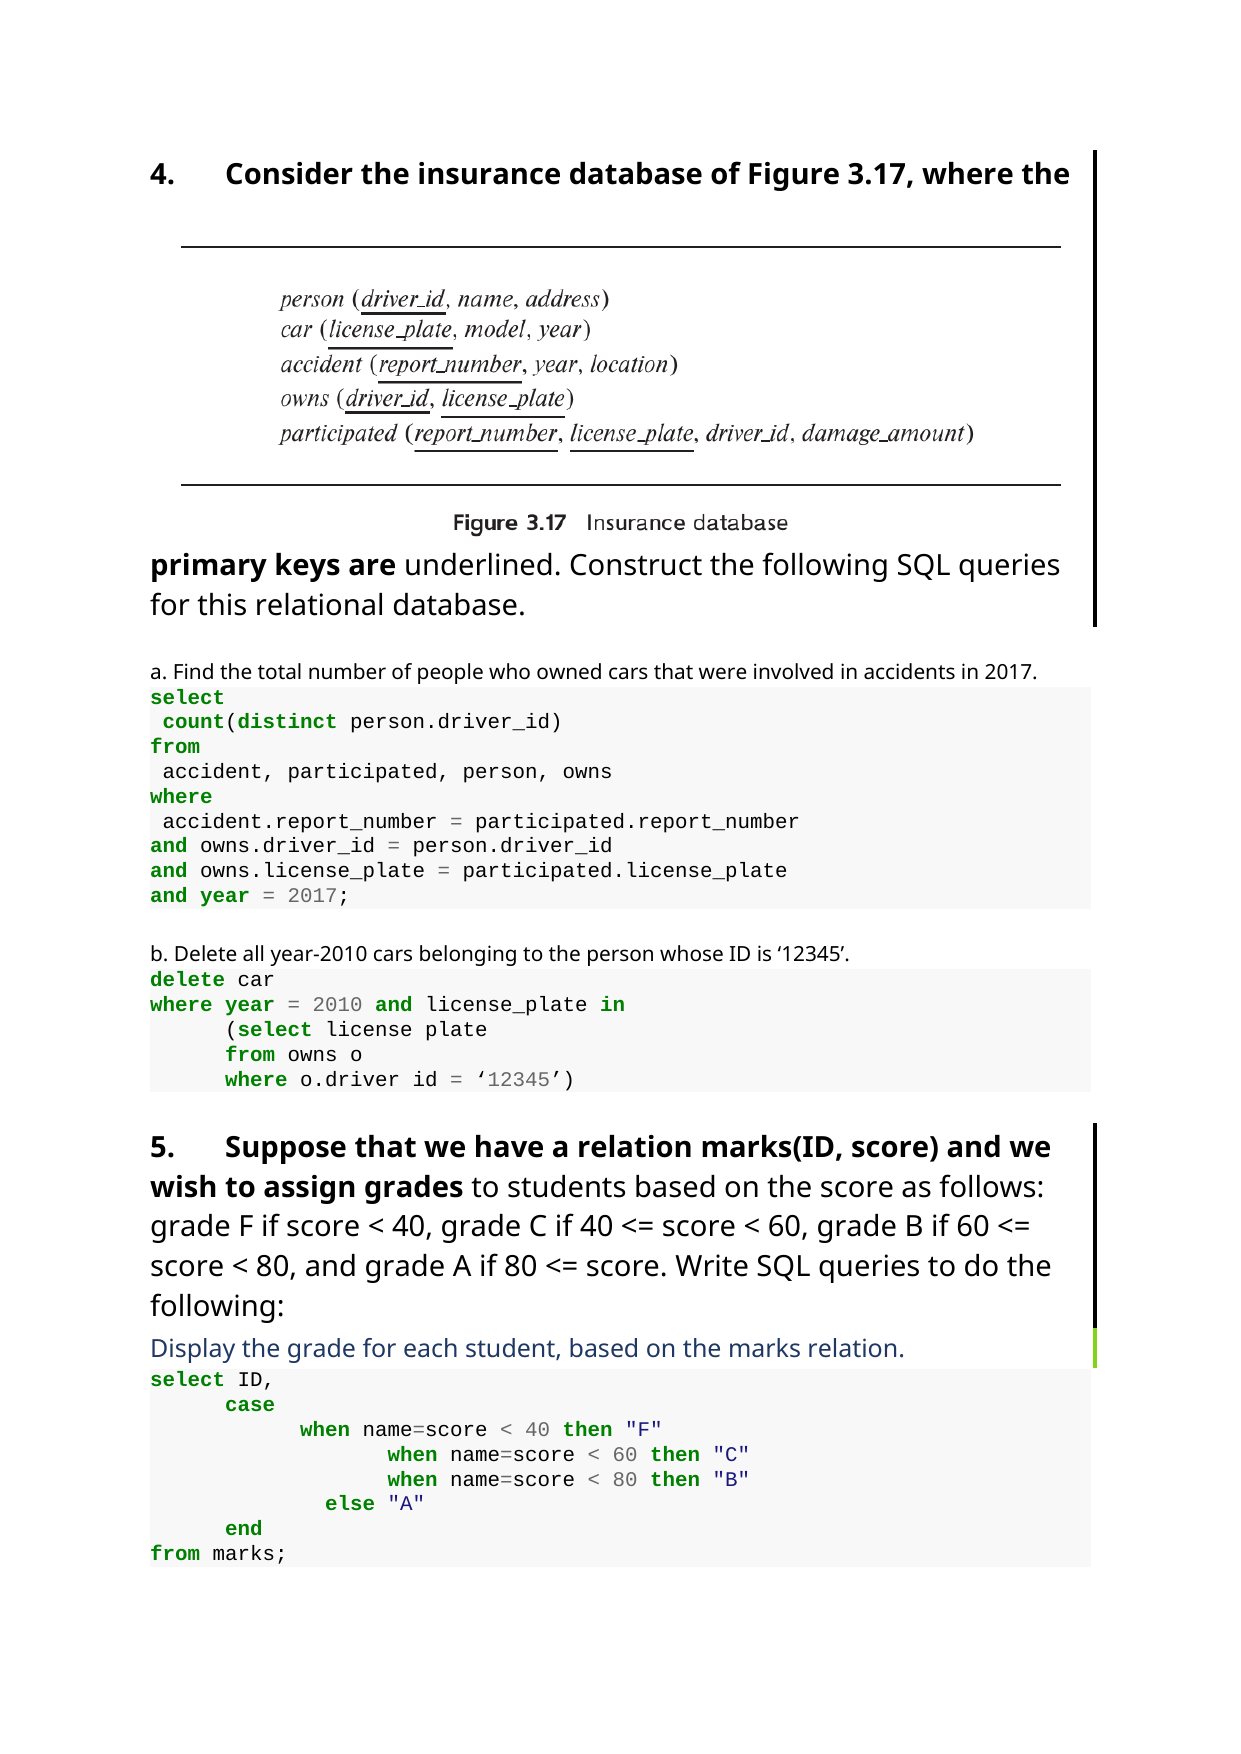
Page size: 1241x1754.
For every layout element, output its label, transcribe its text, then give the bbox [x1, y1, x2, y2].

subtitle Consider the insurance database of Figure 3.17, where the primary keys are underlined. Construct the following SQL queries for this relational database. [147, 150, 1093, 627]
text end [150, 1518, 1091, 1542]
text from owns o [150, 1044, 1091, 1067]
text from [150, 736, 1091, 760]
text a. Find the total number of people who owned cars that were involved in accidents in 2017. [150, 657, 1091, 685]
text else "A" [150, 1493, 1091, 1517]
text from marks; [150, 1543, 1091, 1567]
text (select license plate [150, 1019, 1091, 1043]
subtitle Suppose that we have a relation marks(ID, score) and we wish to assign grades to students based on the score as follows: grade F if score < 40, grade C if 40 <= score < 60, grade B if 60 <= score < 80, and grade A if 80 <= score. Write SQL queries to do the following: [147, 1123, 1093, 1328]
picture [150, 231, 1091, 545]
text when name=score < 40 then "F" [150, 1419, 1091, 1443]
text and year = 2017; [150, 885, 1091, 909]
subtitle Display the grade for each student, based on the marks relation. [147, 1328, 1093, 1368]
text when name=score < 60 then "C" [150, 1444, 1091, 1467]
text count(distinct person.driver_id) [150, 711, 1091, 735]
text case [150, 1394, 1091, 1418]
text and owns.license_plate = participated.license_plate [150, 860, 1091, 884]
text select [150, 687, 1091, 710]
text and owns.driver_id = person.driver_id [150, 835, 1091, 859]
text select ID, [150, 1369, 1091, 1393]
text b. Delete all year-2010 cars belonging to the person whose ID is ‘12345’. [150, 939, 1091, 968]
text accident, participated, person, owns [150, 761, 1091, 785]
text accident.report_number = participated.report_number [150, 811, 1091, 834]
text where [150, 786, 1091, 809]
text delete car [150, 969, 1091, 993]
text when name=score < 80 then "B" [150, 1468, 1091, 1492]
text where year = 2010 and license_plate in [150, 994, 1091, 1018]
text where o.driver id = ‘12345’) [150, 1068, 1091, 1092]
